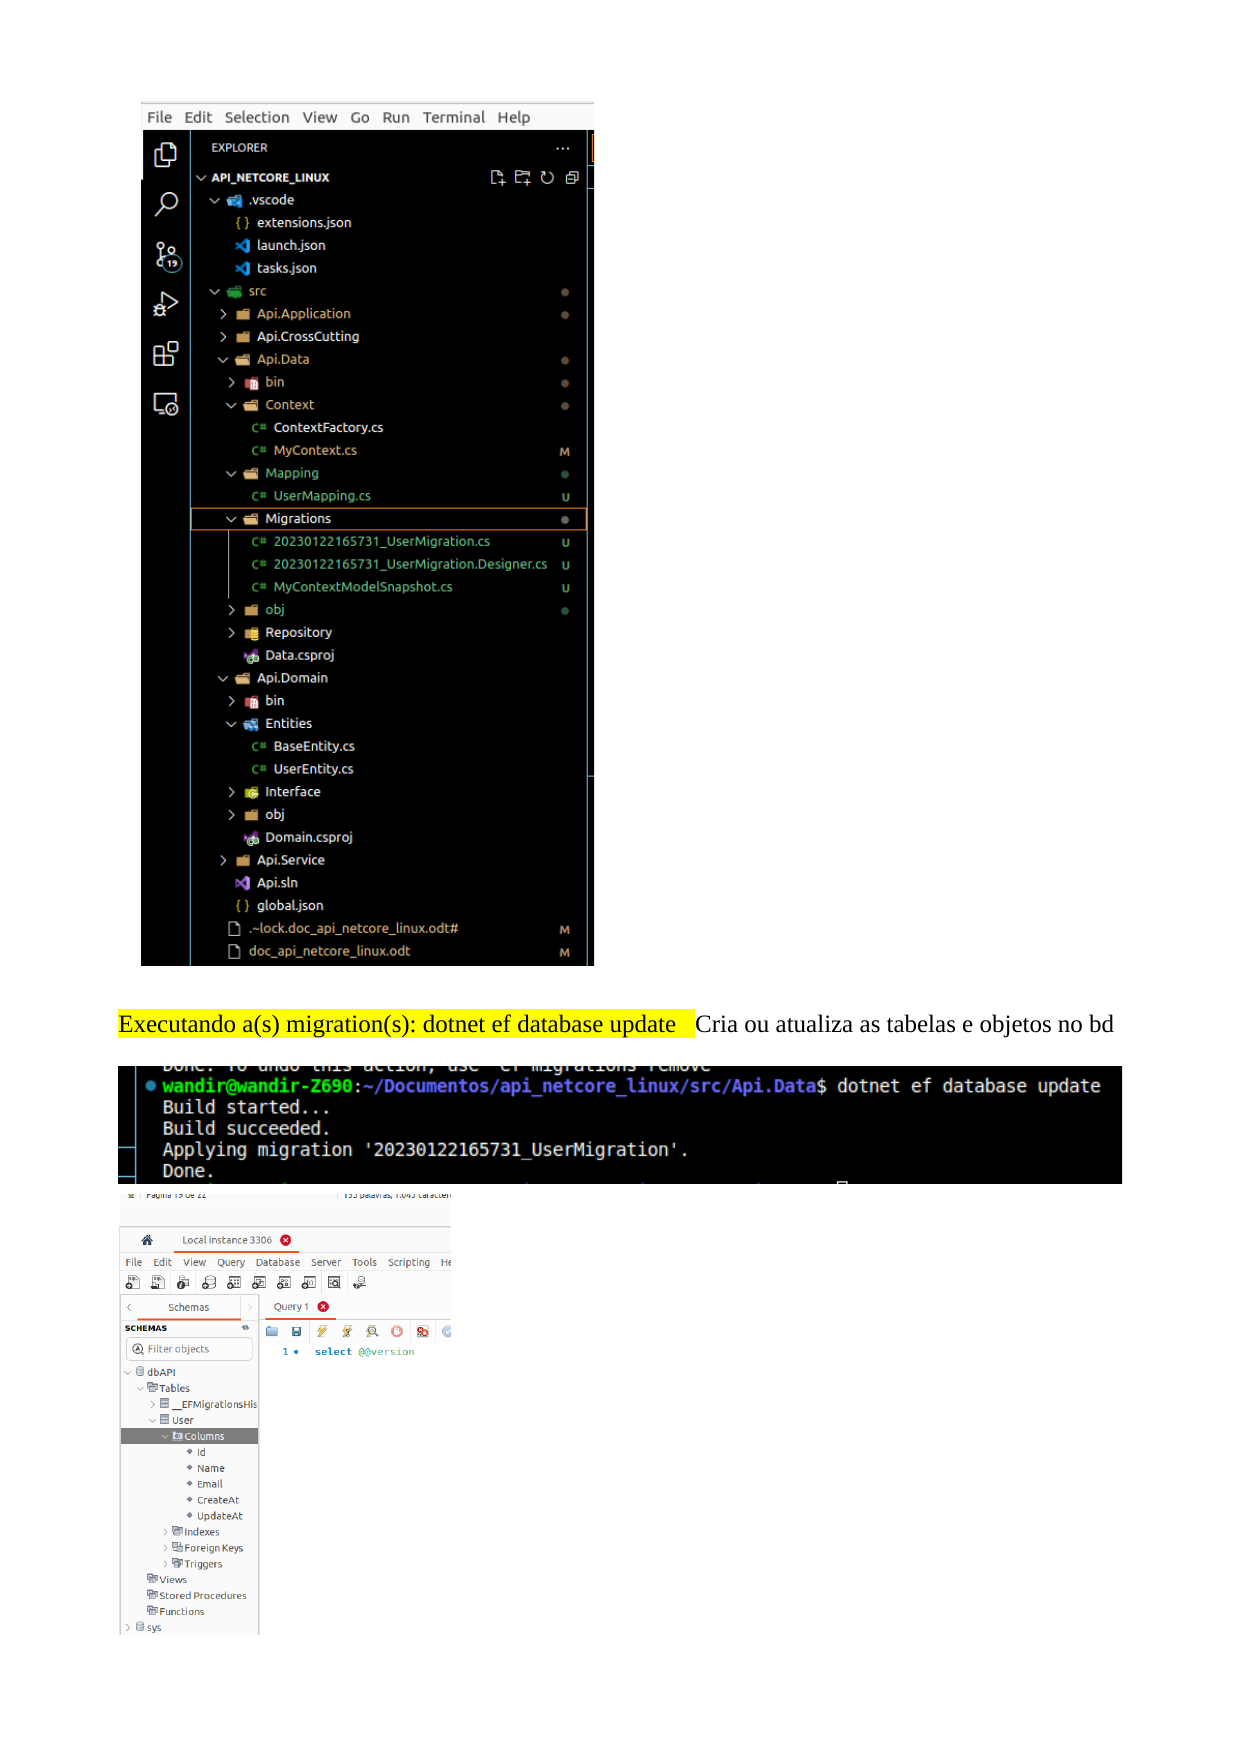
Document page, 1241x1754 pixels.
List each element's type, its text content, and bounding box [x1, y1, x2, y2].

text Executando a(s) migration(s): dotnet ef database update Cria ou atualiza as tabelas e objetos no bd [118, 1009, 1122, 1038]
picture [119, 1194, 451, 1635]
picture [118, 1066, 1123, 1184]
picture [141, 101, 595, 966]
